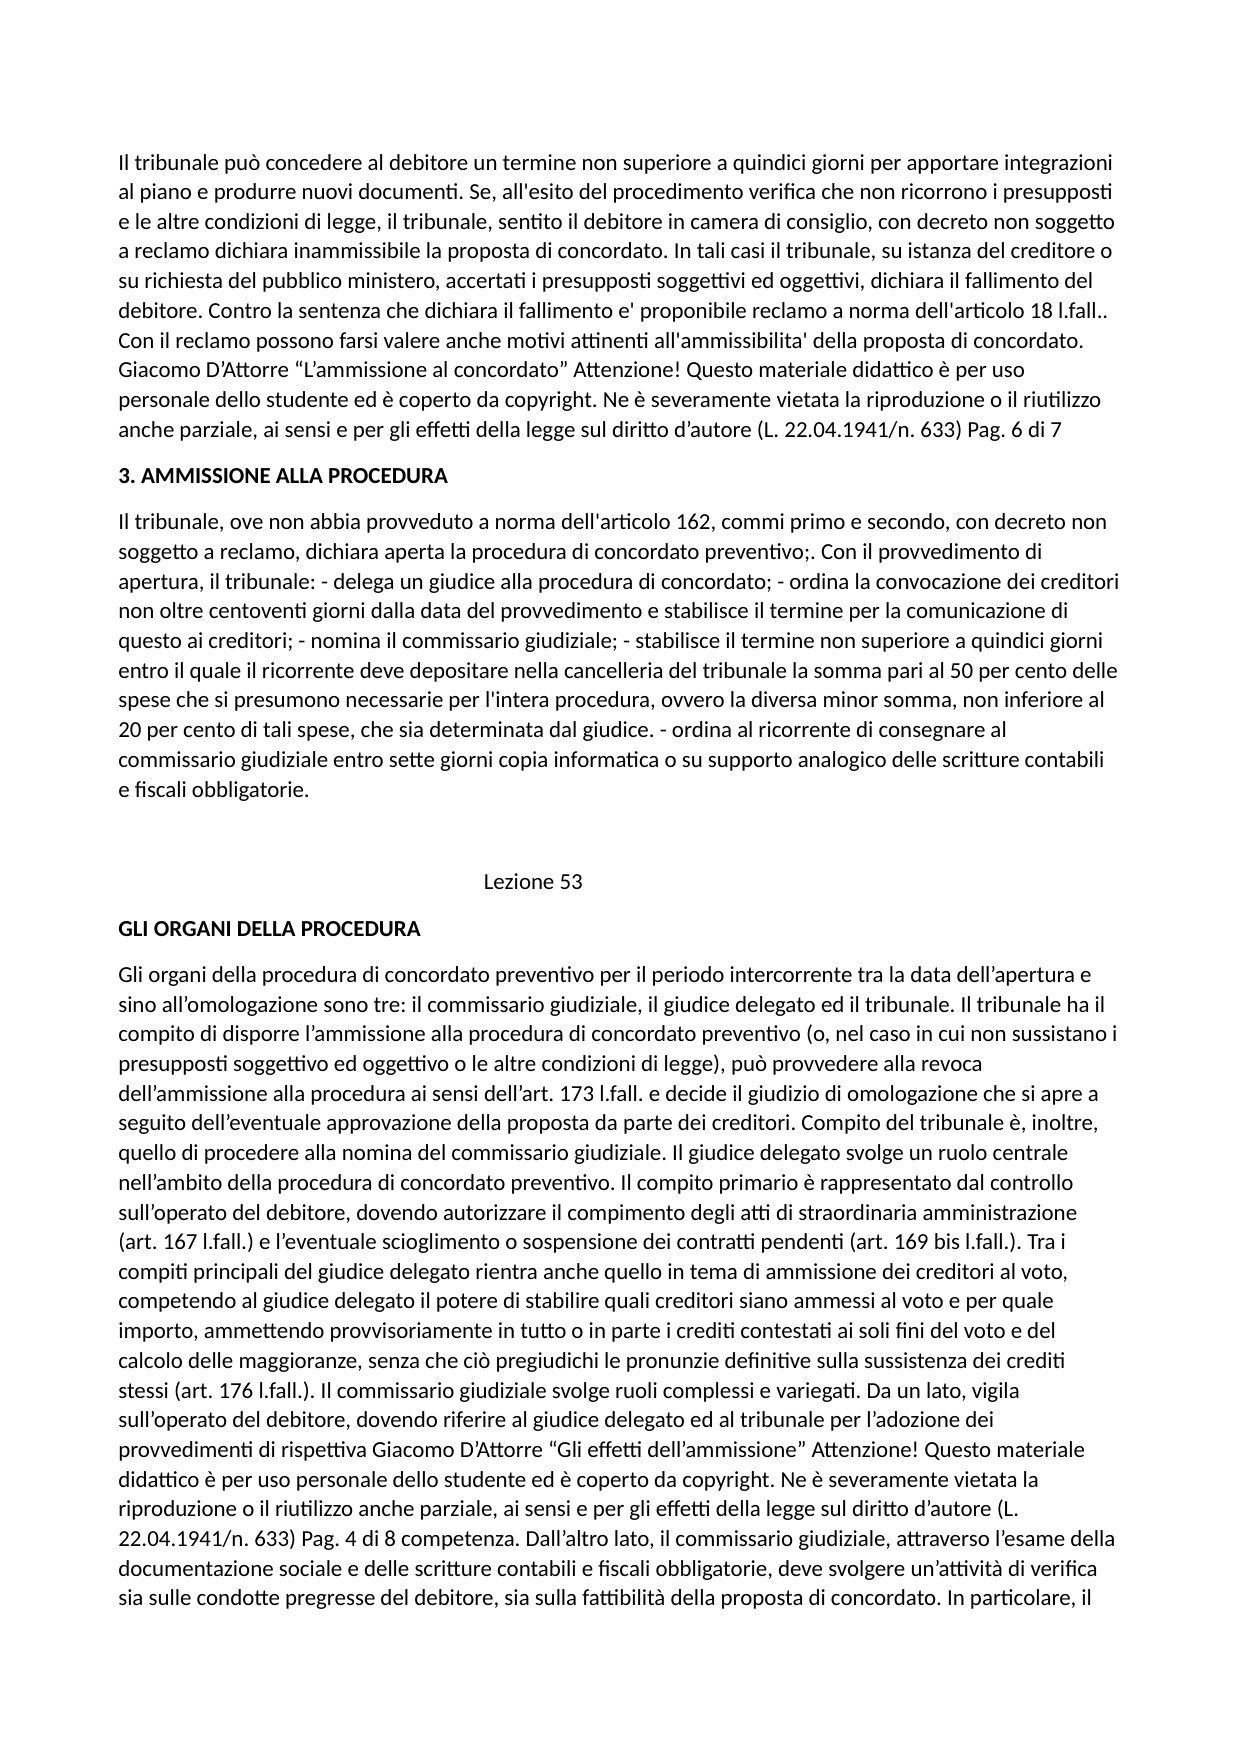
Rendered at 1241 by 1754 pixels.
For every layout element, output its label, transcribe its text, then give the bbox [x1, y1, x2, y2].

text GLI ORGANI DELLA PROCEDURA [118, 914, 1122, 942]
text Il tribunale può concedere al debitore un termine non superiore a quindici giorni per apportare integrazioni al piano e produrre nuovi documenti. Se, all'esito del procedimento verifica che non ricorrono i presupposti e le altre condizioni di legge, il tribunale, sentito il debitore in camera di consiglio, con decreto non soggetto a reclamo dichiara inammissibile la proposta di concordato. In tali casi il tribunale, su istanza del creditore o su richiesta del pubblico ministero, accertati i presupposti soggettivi ed oggettivi, dichiara il fallimento del debitore. Contro la sentenza che dichiara il fallimento e' proponibile reclamo a norma dell'articolo 18 l.fall.. Con il reclamo possono farsi valere anche motivi attinenti all'ammissibilita' della proposta di concordato. Giacomo D’Attorre “L’ammissione al concordato” Attenzione! Questo materiale didattico è per uso personale dello studente ed è coperto da copyright. Ne è severamente vietata la riproduzione o il riutilizzo anche parziale, ai sensi e per gli effetti della legge sul diritto d’autore (L. 22.04.1941/n. 633) Pag. 6 di 7 [118, 148, 1122, 443]
text 3. AMMISSIONE ALLA PROCEDURA [118, 461, 1122, 489]
text Il tribunale, ove non abbia provveduto a norma dell'articolo 162, commi primo e secondo, con decreto non soggetto a reclamo, dichiara aperta la procedura di concordato preventivo;. Con il provvedimento di apertura, il tribunale: - delega un giudice alla procedura di concordato; - ordina la convocazione dei creditori non oltre centoventi giorni dalla data del provvedimento e stabilisce il termine per la comunicazione di questo ai creditori; - nomina il commissario giudiziale; - stabilisce il termine non superiore a quindici giorni entro il quale il ricorrente deve depositare nella cancelleria del tribunale la somma pari al 50 per cento delle spese che si presumono necessarie per l'intera procedura, ovvero la diversa minor somma, non inferiore al 20 per cento di tali spese, che sia determinata dal giudice. - ordina al ricorrente di consegnare al commissario giudiziale entro sette giorni copia informatica o su supporto analogico delle scritture contabili e fiscali obbligatorie. [118, 507, 1122, 803]
text Gli organi della procedura di concordato preventivo per il periodo intercorrente tra la data dell’apertura e sino all’omologazione sono tre: il commissario giudiziale, il giudice delegato ed il tribunale. Il tribunale ha il compito di disporre l’ammissione alla procedura di concordato preventivo (o, nel caso in cui non sussistano i presupposti soggettivo ed oggettivo o le altre condizioni di legge), può provvedere alla revoca dell’ammissione alla procedura ai sensi dell’art. 173 l.fall. e decide il giudizio di omologazione che si apre a seguito dell’eventuale approvazione della proposta da parte dei creditori. Compito del tribunale è, inoltre, quello di procedere alla nomina del commissario giudiziale. Il giudice delegato svolge un ruolo centrale nell’ambito della procedura di concordato preventivo. Il compito primario è rappresentato dal controllo sull’operato del debitore, dovendo autorizzare il compimento degli atti di straordinaria amministrazione (art. 167 l.fall.) e l’eventuale scioglimento o sospensione dei contratti pendenti (art. 169 bis l.fall.). Tra i compiti principali del giudice delegato rientra anche quello in tema di ammissione dei creditori al voto, competendo al giudice delegato il potere di stabilire quali creditori siano ammessi al voto e per quale importo, ammettendo provvisoriamente in tutto o in parte i crediti contestati ai soli fini del voto e del calcolo delle maggioranze, senza che ciò pregiudichi le pronunzie definitive sulla sussistenza dei crediti stessi (art. 176 l.fall.). Il commissario giudiziale svolge ruoli complessi e variegati. Da un lato, vigila sull’operato del debitore, dovendo riferire al giudice delegato ed al tribunale per l’adozione dei provvedimenti di rispettiva Giacomo D’Attorre “Gli effetti dell’ammissione” Attenzione! Questo materiale didattico è per uso personale dello studente ed è coperto da copyright. Ne è severamente vietata la riproduzione o il riutilizzo anche parziale, ai sensi e per gli effetti della legge sul diritto d’autore (L. 22.04.1941/n. 633) Pag. 4 di 8 competenza. Dall’altro lato, il commissario giudiziale, attraverso l’esame della documentazione sociale e delle scritture contabili e fiscali obbligatorie, deve svolgere un’attività di verifica sia sulle condotte pregresse del debitore, sia sulla fattibilità della proposta di concordato. In particolare, il [118, 960, 1122, 1612]
text Lezione 53 [118, 867, 1122, 895]
